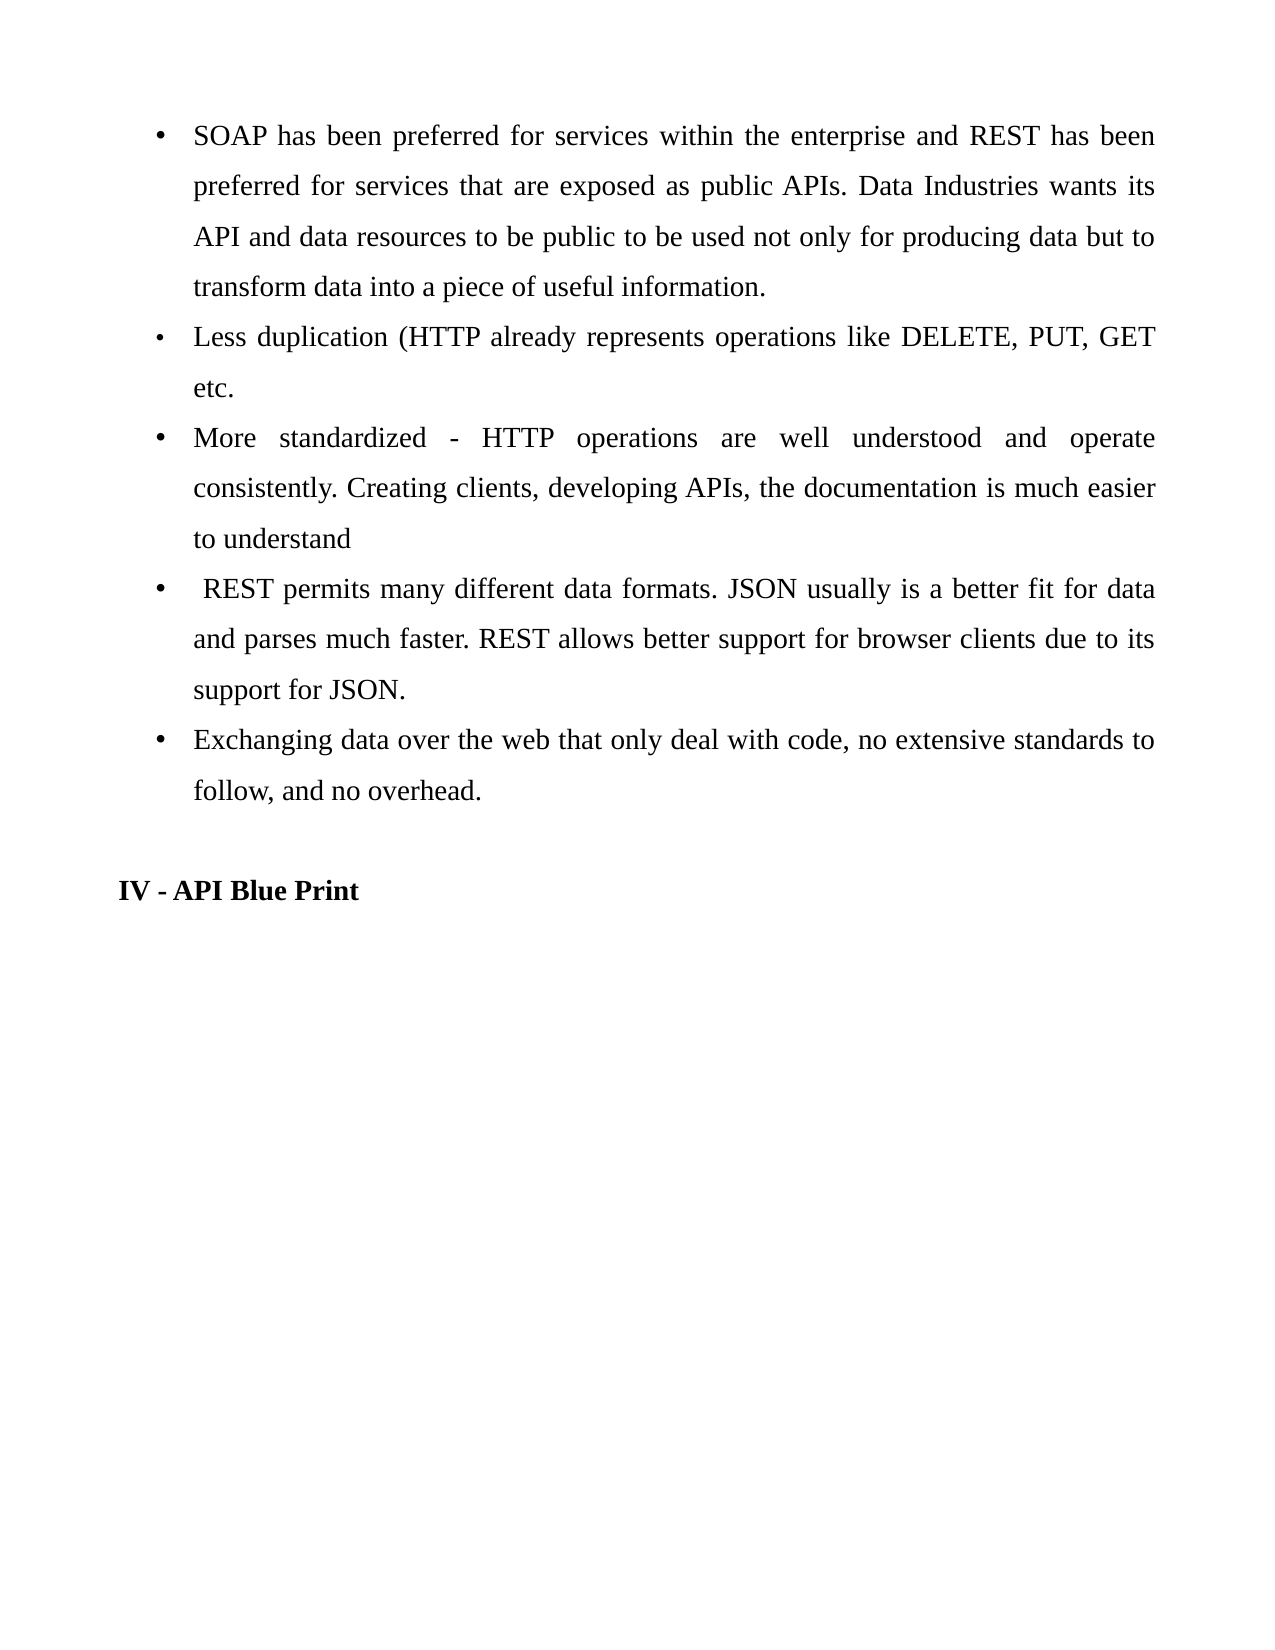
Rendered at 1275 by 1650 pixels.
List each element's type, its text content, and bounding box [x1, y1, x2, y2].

list Exchanging data over the web that only deal with code, no extensive standards to follow, and no overhead. [156, 722, 1157, 806]
list More standardized - HTTP operations are well understood and operate consistently. Creating clients, developing APIs, the documentation is much easier to understand [156, 420, 1157, 554]
list Less duplication (HTTP already represents operations like DELETE, PUT, GET etc. [156, 319, 1157, 403]
text IV - API Blue Print [118, 873, 1157, 907]
list REST permits many different data formats. JSON usually is a better fit for data and parses much faster. REST allows better support for browser clients due to its support for JSON. [156, 571, 1157, 705]
list SOAP has been preferred for services within the enterprise and REST has been preferred for services that are exposed as public APIs. Data Industries wants its API and data resources to be public to be used not only for producing data but to transform data into a piece of useful information. [156, 118, 1157, 303]
